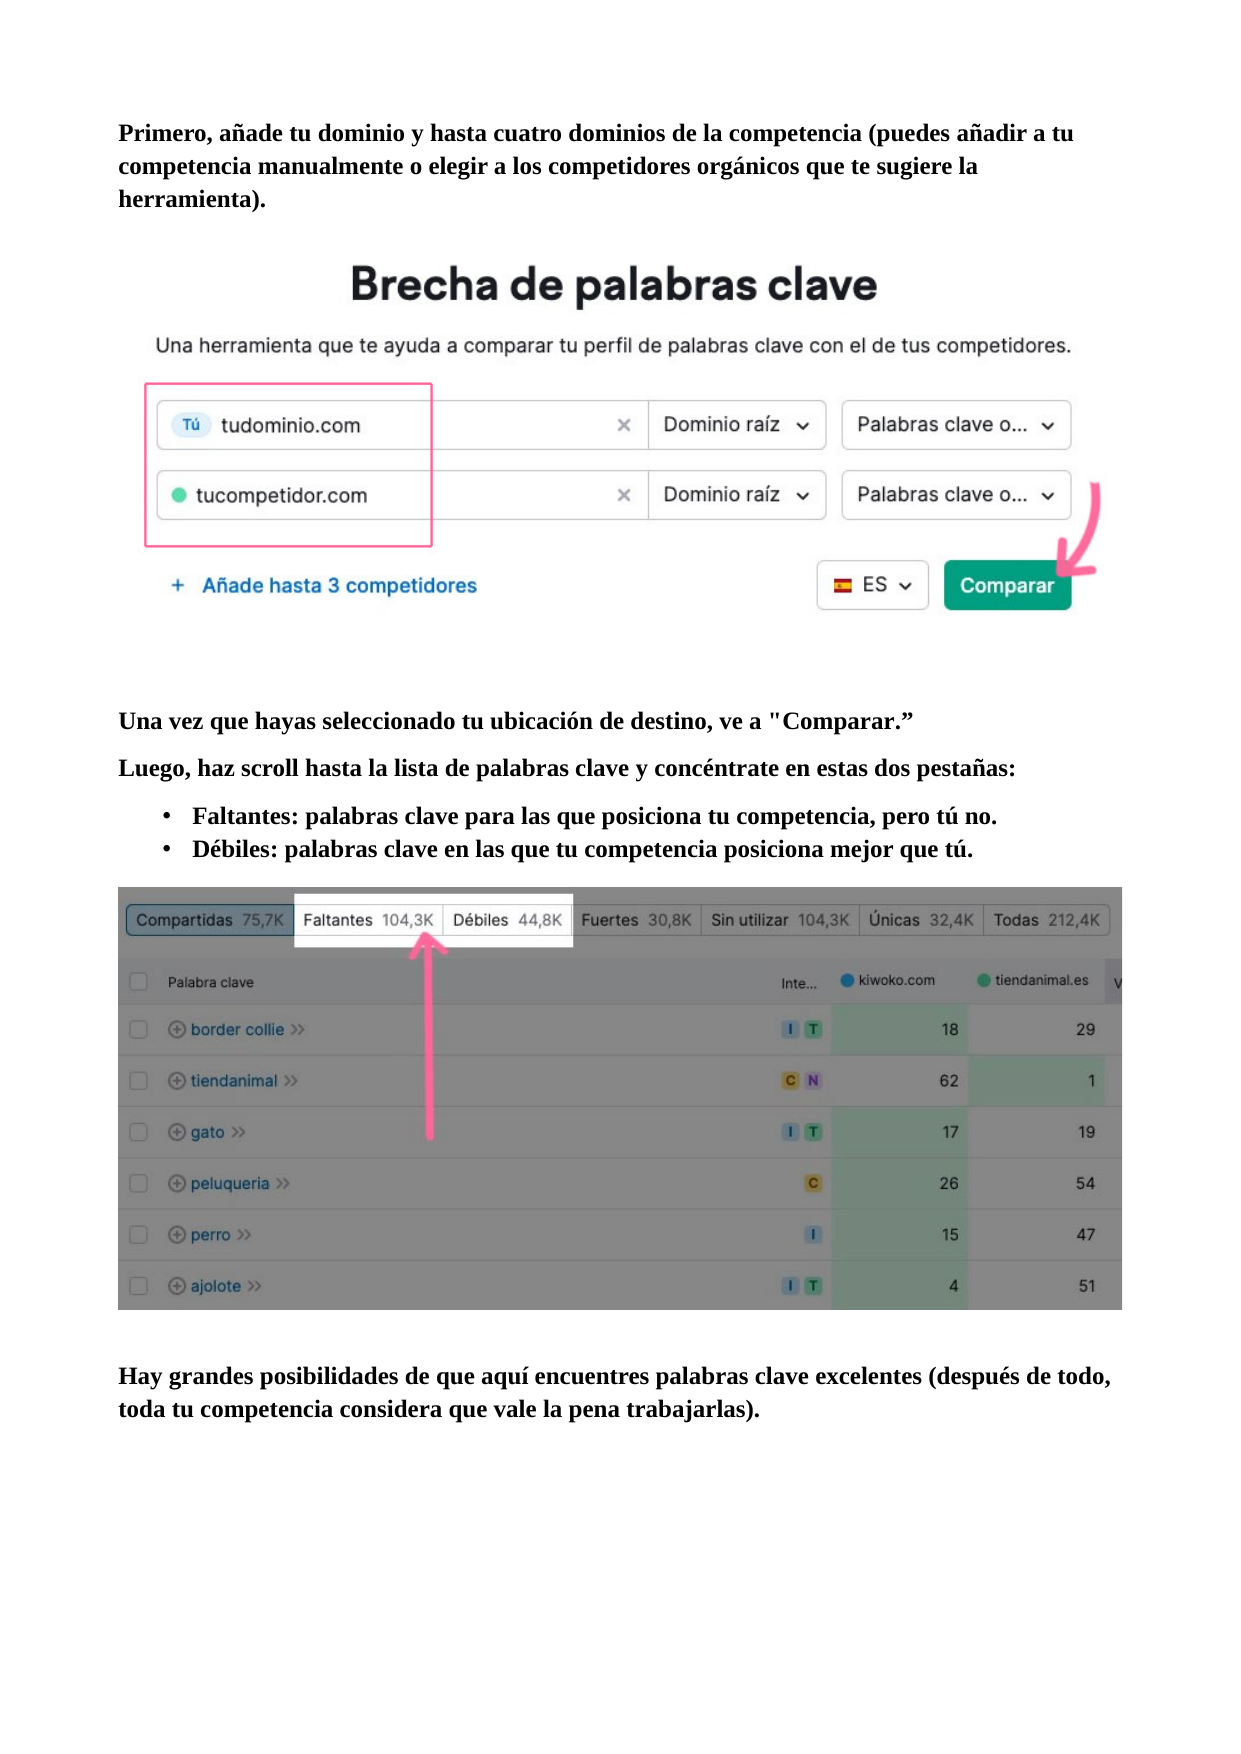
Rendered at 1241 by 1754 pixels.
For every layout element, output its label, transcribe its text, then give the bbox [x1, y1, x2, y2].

picture [118, 887, 1123, 1310]
text Luego, haz scroll hasta la lista de palabras clave y concéntrate en estas dos pestañas: [118, 753, 1122, 782]
picture [118, 235, 1123, 654]
text Hay grandes posibilidades de que aquí encuentres palabras clave excelentes (después de todo, toda tu competencia considera que vale la pena trabajarlas). [118, 1361, 1122, 1423]
list Faltantes: palabras clave para las que posiciona tu competencia, pero tú no. [162, 801, 1122, 830]
text Primero, añade tu dominio y hasta cuatro dominios de la competencia (puedes añadir a tu competencia manualmente o elegir a los competidores orgánicos que te sugiere la herramienta). [118, 118, 1122, 213]
text Una vez que hayas seleccionado tu ubicación de destino, ve a "Comparar.” [118, 706, 1122, 734]
list Débiles: palabras clave en las que tu competencia posiciona mejor que tú. [162, 834, 1122, 863]
